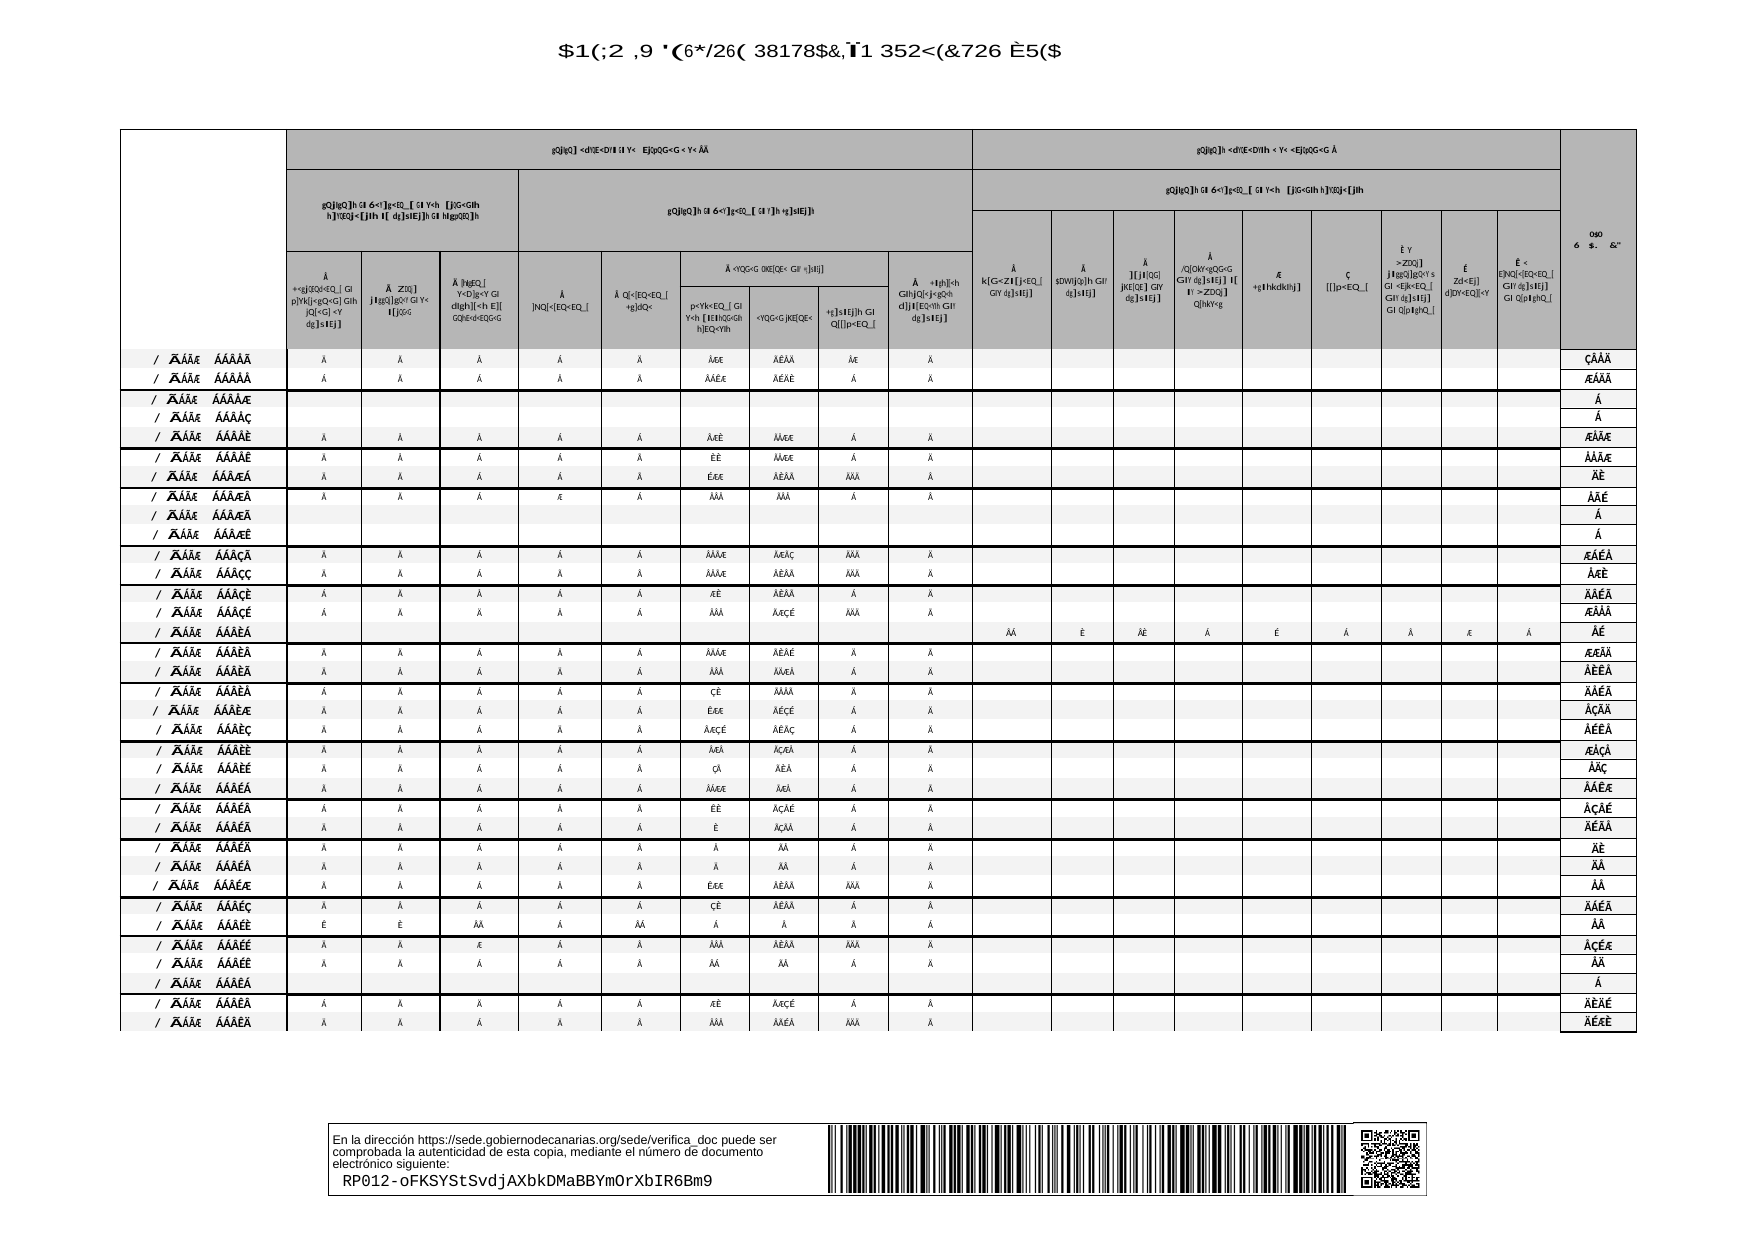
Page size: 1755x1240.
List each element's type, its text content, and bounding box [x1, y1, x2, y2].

table_cell / ÃÁÃÆ ÁÁÂÇÇ [121, 563, 286, 584]
table_cell / ÃÁÃÆ ÁÁÂÆÂ [121, 489, 286, 505]
table_cell Ã [602, 369, 680, 389]
table_cell Á [441, 841, 518, 856]
table_cell ÂÃÉÅ [750, 1012, 818, 1031]
table_cell Ä [288, 645, 361, 661]
table_cell ÃÂÅ [750, 490, 818, 505]
table_cell ÆÁÉÅ [1561, 546, 1636, 563]
table_cell  [1382, 685, 1441, 700]
table_cell  [973, 875, 1051, 896]
table_cell É Zd<Ej] d]DY<EQ][<Y [1442, 211, 1497, 349]
table_cell / ÃÁÃÆ ÁÁÂÉÃ [121, 817, 286, 838]
table_cell ÇÈ [681, 899, 749, 914]
table_cell Ã ZDQj] jIggQj]gQ<Y GI Y< I[jQG<G [362, 252, 439, 349]
table_cell  [1382, 801, 1441, 817]
table_cell  [1175, 466, 1242, 487]
table_cell  [1312, 369, 1381, 389]
table_cell  [973, 719, 1051, 740]
table_cell Á [519, 817, 601, 838]
table_cell  [1114, 954, 1174, 973]
table_cell  [1382, 938, 1441, 953]
table_cell p<Yk<EQ_[ GI Y<h [IEIhQG<GIh h]EQ<YIh [681, 287, 749, 349]
table_cell  [1052, 645, 1113, 661]
table_cell Á [602, 700, 680, 719]
table_cell / ÃÁÃÆ ÁÁÂÅÃ [121, 349, 286, 368]
table_cell Ä [889, 427, 972, 447]
table_cell Ä [288, 954, 361, 973]
table_cell  [362, 622, 439, 642]
table_cell  [1243, 369, 1311, 389]
table_cell ÄÄÄ [819, 875, 888, 896]
table_cell  [1052, 661, 1113, 682]
table_cell Â [889, 817, 972, 838]
table_cell Ã [602, 450, 680, 466]
table_cell Å [519, 875, 601, 896]
table_cell ÄÅ [1561, 857, 1636, 875]
table_cell  [1498, 645, 1560, 661]
table_cell ÃÅ [750, 954, 818, 973]
table_cell  [1114, 548, 1174, 563]
table_cell ÃÇÅÉ [750, 801, 818, 817]
table_cell È [681, 817, 749, 838]
table_cell  [973, 899, 1051, 914]
table_cell Ã [362, 603, 439, 622]
table_cell Á [681, 914, 749, 935]
table_cell  [1498, 369, 1560, 389]
table_cell  [1175, 817, 1242, 838]
table_cell  [1442, 743, 1497, 758]
table_cell  [1243, 914, 1311, 935]
table_cell Ã [362, 700, 439, 719]
table_cell  [1243, 875, 1311, 896]
table_cell Å [519, 603, 601, 622]
table_cell  [1175, 587, 1242, 602]
table_cell Ä [889, 875, 972, 896]
table_cell ÉÆÆ [681, 466, 749, 487]
table_cell  [1498, 856, 1560, 875]
table_cell Á [819, 899, 888, 914]
table_cell Å [441, 743, 518, 758]
table_cell Á [519, 759, 601, 778]
table_cell Æ [441, 938, 518, 953]
table_cell Á [288, 603, 361, 622]
table_cell È [362, 914, 439, 935]
table_cell  [519, 392, 601, 407]
table_cell ÃÅ [750, 841, 818, 856]
table_cell  [1498, 603, 1560, 622]
table_cell ÃÄÆÅ [750, 661, 818, 682]
table_cell  [1243, 349, 1311, 368]
table_cell  [1312, 548, 1381, 563]
table_cell  [602, 524, 680, 545]
table_cell Á [819, 743, 888, 758]
table_cell ÇÂÅÄ [1561, 350, 1636, 368]
table_cell Å [362, 719, 439, 740]
table_cell Á [1498, 622, 1560, 642]
table_cell  [1442, 899, 1497, 914]
table_cell / ÃÁÃÆ ÁÁÂÈÇ [121, 719, 286, 740]
table_cell  [1175, 954, 1242, 973]
table_header [121, 130, 286, 349]
table_cell  [1382, 1012, 1441, 1031]
table_cell  [1382, 661, 1441, 682]
table_cell ÆÂÅÂ [1561, 604, 1636, 622]
table_cell Ä ][jI[QG] jKE[QE] GIY dg]sIEj] [1114, 211, 1174, 349]
table_cell  [1175, 759, 1242, 778]
table_cell Ã [889, 645, 972, 661]
table_cell ÄÂÉÃ [1561, 585, 1636, 602]
table_cell  [973, 505, 1051, 524]
table_cell Ä [441, 996, 518, 1012]
table_cell Ä [519, 1012, 601, 1031]
table_cell Á [602, 548, 680, 563]
table_cell Á [819, 759, 888, 778]
table_cell  [1114, 450, 1174, 466]
table_cell  [602, 408, 680, 427]
table_cell  [1052, 685, 1113, 700]
table_cell Á [602, 490, 680, 505]
table_cell Ä [288, 700, 361, 719]
table_cell Á [519, 938, 601, 953]
table_header gQjIgQ]h <dYQE<DYIh < Y< <EjQpQG<G Å [973, 130, 1560, 169]
table_cell ÄÁÉÃ [1561, 897, 1636, 914]
table_cell  [1312, 603, 1381, 622]
table_cell  [973, 524, 1051, 545]
table_cell Á [889, 914, 972, 935]
table_cell  [681, 524, 749, 545]
table_cell  [1382, 743, 1441, 758]
table_cell Ä [288, 841, 361, 856]
table_cell  [1442, 856, 1497, 875]
table_cell Á [602, 685, 680, 700]
table_cell  [1052, 369, 1113, 389]
table_cell  [1442, 778, 1497, 798]
table_cell  [1114, 841, 1174, 856]
table_cell  [1312, 743, 1381, 758]
table_cell Á [441, 369, 518, 389]
table_cell Ä [hIgEQ_[ Y<D]g<Y GI dIgh][<h E][ GQhE<d<EQG<G [441, 252, 518, 349]
table_cell Å [441, 349, 518, 368]
table_cell  [1243, 685, 1311, 700]
table_cell / ÃÁÃÆ ÁÁÂÇÉ [121, 603, 286, 622]
table_cell  [1243, 466, 1311, 487]
table_cell Á [819, 801, 888, 817]
table_cell Å [681, 841, 749, 856]
table_cell  [1243, 700, 1311, 719]
table_cell  [1175, 996, 1242, 1012]
table_cell Ä [889, 661, 972, 682]
table_cell Ã [362, 466, 439, 487]
table_cell ÂÈÂÃ [750, 875, 818, 896]
table_cell  [1382, 954, 1441, 973]
table_cell  [973, 954, 1051, 973]
table_cell  [973, 973, 1051, 993]
table_cell  [1052, 466, 1113, 487]
table_cell  [288, 505, 361, 524]
table_cell  [1243, 938, 1311, 953]
table_cell Ã [362, 349, 439, 368]
table_cell / ÃÁÃÆ ÁÁÂÅÈ [121, 427, 286, 447]
table_cell Á [1561, 974, 1636, 993]
table_cell  [1312, 841, 1381, 856]
table_cell / ÃÁÃÆ ÁÁÂÈÈ [121, 743, 286, 758]
table_header gQjIgQ] <dYQE<DYI GI Y< EjQpQG<G < Y< ÂÄ [287, 130, 972, 169]
table_cell ÃÅÆÆ [750, 450, 818, 466]
table_cell Ã [288, 490, 361, 505]
table_cell  [750, 505, 818, 524]
table_cell  [1442, 875, 1497, 896]
table_cell / ÃÁÃÆ ÁÁÂÉÂ [121, 800, 286, 817]
table_cell Ä [362, 645, 439, 661]
table_cell  [288, 622, 361, 642]
table_cell  [1175, 408, 1242, 427]
table_cell  [1175, 505, 1242, 524]
table_cell  [889, 524, 972, 545]
table_cell  [973, 466, 1051, 487]
table_cell Ê [288, 914, 361, 935]
table_cell  [1382, 505, 1441, 524]
table_cell  [1312, 996, 1381, 1012]
table_cell  [1312, 817, 1381, 838]
table_cell  [1114, 759, 1174, 778]
table_cell  [441, 973, 518, 993]
table_cell  [1312, 914, 1381, 935]
table_cell ÅÁÊÆ [1561, 779, 1636, 798]
table_cell  [1442, 427, 1497, 447]
table_cell  [1382, 490, 1441, 505]
table_cell Á [519, 466, 601, 487]
table_cell Å [362, 743, 439, 758]
table_cell  [1052, 1012, 1113, 1031]
table_cell Á [819, 490, 888, 505]
table_cell Á [819, 450, 888, 466]
table_cell  [1382, 392, 1441, 407]
table_cell  [1175, 661, 1242, 682]
table_cell / ÃÁÃÆ ÁÁÂÉÄ [121, 841, 286, 856]
table_cell Á [819, 954, 888, 973]
table_cell  [1052, 899, 1113, 914]
table_cell / ÃÁÃÆ ÁÁÂÊÄ [121, 1012, 286, 1031]
table_cell  [973, 408, 1051, 427]
table_cell ÃÇÆÅ [750, 743, 818, 758]
table_cell  [1442, 685, 1497, 700]
table_cell  [1243, 1012, 1311, 1031]
table_cell  [1382, 466, 1441, 487]
table_cell  [1052, 841, 1113, 856]
table_cell  [1114, 685, 1174, 700]
table_cell / ÃÁÃÆ ÁÁÂÅÅ [121, 369, 286, 389]
table_cell ÃÉÇÉ [750, 700, 818, 719]
table_cell  [1498, 505, 1560, 524]
table_cell  [889, 392, 972, 407]
table_cell Ä [889, 938, 972, 953]
table_cell  [819, 622, 888, 642]
table_cell Á [602, 427, 680, 447]
table_cell Á [288, 369, 361, 389]
table_cell Ã [889, 603, 972, 622]
table_cell ÃÆÃÇ [750, 548, 818, 563]
table_cell Â [602, 759, 680, 778]
table_cell  [1498, 524, 1560, 545]
table_cell  [1243, 645, 1311, 661]
table_cell Ã [602, 801, 680, 817]
table_cell  [1114, 743, 1174, 758]
table_cell Ä [889, 563, 972, 584]
table_cell  [1382, 899, 1441, 914]
table_cell  [1114, 645, 1174, 661]
table_cell Á [819, 661, 888, 682]
table_cell / ÃÁÃÆ ÁÁÂÈÃ [121, 661, 286, 682]
table_cell Ä [288, 466, 361, 487]
table_cell  [1243, 661, 1311, 682]
table_cell Á [519, 743, 601, 758]
table_cell  [1243, 817, 1311, 838]
table_cell  [1175, 899, 1242, 914]
table_cell  [1052, 505, 1113, 524]
table_cell Ã [819, 914, 888, 935]
table_cell  [1382, 700, 1441, 719]
table_cell  [1114, 524, 1174, 545]
table_cell  [1382, 996, 1441, 1012]
table_cell  [441, 408, 518, 427]
table_cell Ä [288, 899, 361, 914]
table_cell Ä [362, 938, 439, 953]
table_cell Ã [362, 1012, 439, 1031]
table_cell  [973, 392, 1051, 407]
table_cell Á [819, 856, 888, 875]
table_cell Á [441, 490, 518, 505]
table_cell Á [602, 645, 680, 661]
table_cell Á [602, 743, 680, 758]
table_cell  [1382, 369, 1441, 389]
table_cell ÂÈÂÃ [750, 587, 818, 602]
table_cell  [1243, 841, 1311, 856]
table_cell Å [362, 450, 439, 466]
table_cell  [1442, 700, 1497, 719]
table_cell  [1312, 505, 1381, 524]
table_cell  [1052, 954, 1113, 973]
table_cell Ã [362, 996, 439, 1012]
table_cell  [973, 427, 1051, 447]
table_cell  [288, 524, 361, 545]
table_cell  [1312, 759, 1381, 778]
table_cell / ÃÁÃÆ ÁÁÂÉÈ [121, 914, 286, 935]
table_cell ÂÆÂ [681, 743, 749, 758]
table_cell  [1052, 938, 1113, 953]
table_cell ÅÅ [1561, 876, 1636, 896]
table_cell ÂÊÃÇ [750, 719, 818, 740]
table_cell ÈÈ [681, 450, 749, 466]
table_cell  [973, 1012, 1051, 1031]
table_cell Á [441, 548, 518, 563]
table_cell  [1243, 856, 1311, 875]
table_cell / ÃÁÃÆ ÁÁÂÉÁ [121, 778, 286, 798]
table_cell  [1052, 450, 1113, 466]
table_cell ÂÁ [681, 954, 749, 973]
table_cell ÅÇÂÉ [1561, 799, 1636, 817]
table_cell ÃÇÃÅ [750, 817, 818, 838]
table_cell Ä [288, 719, 361, 740]
table_cell Â [889, 856, 972, 875]
table_cell ÃÈÅ [750, 759, 818, 778]
table_cell Ä [819, 685, 888, 700]
table_cell  [1114, 427, 1174, 447]
table_cell Â [602, 954, 680, 973]
table_cell ÄÉÆÈ [1561, 1013, 1636, 1031]
table_cell  [973, 685, 1051, 700]
table_cell  [1052, 349, 1113, 368]
table_cell Á [819, 427, 888, 447]
table_cell  [1312, 645, 1381, 661]
table_cell  [1114, 563, 1174, 584]
table_cell / ÃÁÃÆ ÁÁÂÉÆ [121, 875, 286, 896]
table_cell / ÃÁÃÆ ÁÁÂÅÆ [121, 391, 286, 407]
table_cell  [519, 973, 601, 993]
table_cell  [1312, 700, 1381, 719]
table_cell Á [519, 450, 601, 466]
table_cell  [819, 408, 888, 427]
table_cell Ä [889, 841, 972, 856]
table_cell  [973, 450, 1051, 466]
table_cell Á [441, 759, 518, 778]
table_cell ÂÂÅ [681, 490, 749, 505]
table_cell  [1498, 450, 1560, 466]
table_cell Á [819, 817, 888, 838]
table_cell / ÃÁÃÆ ÁÁÂÅÇ [121, 408, 286, 427]
table_cell Ä [519, 719, 601, 740]
table_cell ÃÊÅÄ [750, 349, 818, 368]
table_cell  gQjIgQ]h GI 6<Y]g<EQ_[ GI Y<h [jQG<GIh h]YQEQj<[jIh I[ dg]sIEj]h GI hIgpQEQ]h [287, 170, 518, 251]
table_cell Ä [288, 427, 361, 447]
table_cell Ä [441, 603, 518, 622]
table_cell Á [288, 996, 361, 1012]
table_cell  [973, 801, 1051, 817]
table_cell Ä <YQG<G 0KE[QE< GIY +g]sIEj] [681, 252, 888, 286]
table_cell  [519, 622, 601, 642]
table_cell  [1175, 548, 1242, 563]
table_cell Ã [889, 801, 972, 817]
table_cell / ÃÁÃÆ ÁÁÂÊÁ [121, 973, 286, 993]
table_cell  [602, 505, 680, 524]
table_cell Á [602, 778, 680, 798]
table_cell Ä [288, 743, 361, 758]
table_cell Â [750, 914, 818, 935]
table_cell  [750, 524, 818, 545]
table_cell Á [441, 719, 518, 740]
table_cell  [973, 938, 1051, 953]
table_cell  [1312, 524, 1381, 545]
table_cell Ã [519, 563, 601, 584]
table_cell  [1442, 938, 1497, 953]
table_cell ÄÄÄ [819, 466, 888, 487]
table_cell +g]sIEj]h GI Q[[]p<EQ_[ [819, 287, 888, 349]
table_cell ÄÈÄÉ [1561, 994, 1636, 1012]
table_cell  [973, 856, 1051, 875]
table_cell  [1243, 759, 1311, 778]
table_cell ÅÅÃÆ [1561, 448, 1636, 466]
table_cell ÂÁÆÆ [681, 778, 749, 798]
table_cell  [1114, 778, 1174, 798]
table_cell Â [602, 875, 680, 896]
table_cell  [1442, 801, 1497, 817]
table_cell Á [441, 1012, 518, 1031]
table_cell  [1442, 1012, 1497, 1031]
table_cell  [1312, 349, 1381, 368]
table_cell  [1382, 875, 1441, 896]
table_cell ÂÅÃÆ [681, 548, 749, 563]
table_cell  [1243, 719, 1311, 740]
table_cell  [1312, 427, 1381, 447]
table_cell Á [1561, 390, 1636, 407]
table_cell  [1312, 954, 1381, 973]
table_cell ÃÂ [750, 856, 818, 875]
table_cell  [1175, 369, 1242, 389]
table_cell Ã [362, 490, 439, 505]
table_cell ÂÆ [819, 349, 888, 368]
table_cell Ã [362, 563, 439, 584]
table_cell  [1442, 548, 1497, 563]
table_cell Á [441, 801, 518, 817]
table_cell È Y >ZDQj] jIggQj]gQ<Y s GI <Ejk<EQ_[ GIY dg]sIEj] GI Q[pIghQ_[ [1382, 211, 1441, 349]
table_cell ÃÆÇÉ [750, 603, 818, 622]
table_cell Á [602, 661, 680, 682]
table_cell ÅÄÇ [1561, 760, 1636, 778]
table_cell  [1442, 645, 1497, 661]
table_cell  [1498, 996, 1560, 1012]
table_cell  gQjIgQ]h GI 6<Y]g<EQ_[ GI Y<h [jQG<GIh h]YQEQj<[jIh [973, 170, 1560, 210]
table_cell  [973, 996, 1051, 1012]
table_cell Á [441, 817, 518, 838]
table_cell ÃÅÆÆ [750, 427, 818, 447]
table_cell Æ +gIhkdkIhj] [1243, 211, 1311, 349]
table_cell ÂÊÂÃ [750, 899, 818, 914]
table_cell Ã [889, 743, 972, 758]
table_cell Â [889, 466, 972, 487]
table_cell ÂÈ [1114, 622, 1174, 642]
table_cell  [973, 661, 1051, 682]
table_cell ÆÈ [681, 996, 749, 1012]
table_cell Â [602, 841, 680, 856]
table_cell ÅÇÉÆ [1561, 936, 1636, 953]
table_cell Á [819, 369, 888, 389]
table_cell Ã Q[<[EQ<EQ_[ +g]dQ< [602, 252, 680, 349]
table_cell  [1052, 996, 1113, 1012]
table_cell / ÃÁÃÆ ÁÁÂÈÅ [121, 684, 286, 700]
table_cell  [1498, 349, 1560, 368]
table_cell  [1175, 563, 1242, 584]
table_cell  [1114, 938, 1174, 953]
table_cell ÂÁ [602, 914, 680, 935]
table_cell  [362, 524, 439, 545]
table_cell Â [362, 778, 439, 798]
table_cell Â [889, 899, 972, 914]
table_cell  [362, 392, 439, 407]
table_cell / ÃÁÃÆ ÁÁÂÅÊ [121, 450, 286, 466]
table_cell Á [441, 875, 518, 896]
table_cell Á [441, 685, 518, 700]
table_cell Ã [889, 685, 972, 700]
table_cell  [1052, 524, 1113, 545]
table_cell ÂÆÆ [681, 349, 749, 368]
table_cell  [1052, 743, 1113, 758]
table_cell Á [519, 587, 601, 602]
table_cell Á [602, 587, 680, 602]
table_cell  [681, 408, 749, 427]
table_cell  [1114, 817, 1174, 838]
table_cell  [973, 645, 1051, 661]
table_cell Â k[G<ZI[j<EQ_[ GIY dg]sIEj] [973, 211, 1051, 349]
table_cell  [1114, 587, 1174, 602]
table_cell  [1052, 778, 1113, 798]
table_cell Â [362, 899, 439, 914]
table_cell ÅÆÈ [1561, 564, 1636, 584]
table_cell  [519, 505, 601, 524]
table_cell Á [441, 645, 518, 661]
table_cell  [973, 369, 1051, 389]
table_cell  [1442, 524, 1497, 545]
table_cell ÅÇÃÄ [1561, 701, 1636, 719]
table_cell  [1312, 587, 1381, 602]
table_cell  [1175, 778, 1242, 798]
table_cell  [1052, 408, 1113, 427]
table_cell  [1382, 719, 1441, 740]
table_cell Å [362, 875, 439, 896]
table_cell  [1312, 450, 1381, 466]
table_cell  [1052, 875, 1113, 896]
table_cell  [1498, 875, 1560, 896]
table_cell  [973, 587, 1051, 602]
table_cell  [973, 817, 1051, 838]
table_cell / ÃÁÃÆ ÁÁÂÉÅ [121, 856, 286, 875]
table_cell  [1498, 408, 1560, 427]
table_cell  [1498, 801, 1560, 817]
table_cell  [973, 349, 1051, 368]
table_cell  [973, 778, 1051, 798]
table_cell  [1114, 490, 1174, 505]
table_cell Ä [602, 349, 680, 368]
table_cell Á [519, 427, 601, 447]
table_cell  [1442, 392, 1497, 407]
table_cell  [1114, 408, 1174, 427]
table_cell ÆÁÄÃ [1561, 370, 1636, 389]
table_cell  [288, 973, 361, 993]
table_cell  [602, 973, 680, 993]
table_cell  [362, 973, 439, 993]
table_cell Ä [288, 548, 361, 563]
table_cell  [1382, 587, 1441, 602]
table_cell  [1498, 914, 1560, 935]
table_cell Ä [288, 563, 361, 584]
table_cell  [519, 408, 601, 427]
table_cell  [1243, 548, 1311, 563]
table_cell  [1114, 505, 1174, 524]
table_cell  [1498, 759, 1560, 778]
table_cell Ä [889, 700, 972, 719]
table_cell Ã [362, 801, 439, 817]
table_cell Â [602, 856, 680, 875]
table_cell  [1175, 973, 1242, 993]
table_cell  [1114, 899, 1174, 914]
table_cell ÄÄÄ [819, 563, 888, 584]
table_cell  [889, 505, 972, 524]
table_cell ÅÃÉ [1561, 488, 1636, 505]
table_cell Á [441, 466, 518, 487]
table_cell  [1114, 349, 1174, 368]
table_cell  [819, 524, 888, 545]
table_cell  [1498, 700, 1560, 719]
table_cell Á [441, 450, 518, 466]
table_cell Å [441, 856, 518, 875]
table_cell  [681, 392, 749, 407]
table_cell  [1442, 490, 1497, 505]
table_cell  [1442, 466, 1497, 487]
table_cell  [819, 392, 888, 407]
table_cell  [1382, 973, 1441, 993]
table_cell ÆÅÃÆ [1561, 428, 1636, 447]
table_cell  [973, 841, 1051, 856]
table_cell  [1175, 801, 1242, 817]
table_cell È [1052, 622, 1113, 642]
table_cell Á [441, 899, 518, 914]
table_cell ÅÄ [1561, 955, 1636, 973]
table_cell  [1442, 603, 1497, 622]
table_cell ÃÆÅ [750, 778, 818, 798]
table_cell  [1175, 875, 1242, 896]
table_cell Á [819, 700, 888, 719]
table_cell ÃÈÂÉ [750, 645, 818, 661]
table_cell ÃÉÄÈ [750, 369, 818, 389]
table_cell Á [519, 856, 601, 875]
table_cell Ä [288, 661, 361, 682]
table_cell  [1498, 685, 1560, 700]
table_cell / ÃÁÃÆ ÁÁÂÉÉ [121, 937, 286, 953]
table_cell  [1114, 801, 1174, 817]
table_cell  [973, 700, 1051, 719]
table_cell / ÃÁÃÆ ÁÁÂÈÆ [121, 700, 286, 719]
table_cell ÂÆÈ [681, 427, 749, 447]
table_cell  [1442, 408, 1497, 427]
table_cell  [1498, 427, 1560, 447]
table_cell Â [602, 938, 680, 953]
table_cell Å [519, 801, 601, 817]
table_cell  [1052, 427, 1113, 447]
table_cell Ã [362, 841, 439, 856]
table_cell Ä [288, 450, 361, 466]
table_cell Á [602, 603, 680, 622]
table_cell  [1382, 759, 1441, 778]
table_cell Ä [889, 548, 972, 563]
table_cell ÂÃ [441, 914, 518, 935]
table_cell ÆÆÃÄ [1561, 643, 1636, 661]
table_cell Á [441, 700, 518, 719]
table_cell  [1243, 505, 1311, 524]
table_cell  [288, 392, 361, 407]
table_cell  [1052, 856, 1113, 875]
table_cell Æ [519, 490, 601, 505]
table_cell ÅÉÊÅ [1561, 720, 1636, 740]
table_cell Á [602, 817, 680, 838]
table_cell  [1382, 645, 1441, 661]
table_cell Ã [362, 587, 439, 602]
table_cell ÄÈ [1561, 467, 1636, 487]
table_cell  [1382, 349, 1441, 368]
table_cell  [1175, 914, 1242, 935]
table_cell  [1114, 369, 1174, 389]
table_cell Ç [[]p<EQ_[ [1312, 211, 1381, 349]
table_cell Á [519, 899, 601, 914]
table_cell Á [519, 548, 601, 563]
table_cell  [1175, 743, 1242, 758]
table_cell Ã [362, 369, 439, 389]
table_cell  [1312, 899, 1381, 914]
table_cell ÄÅÉÃ [1561, 683, 1636, 700]
table_cell  [1312, 490, 1381, 505]
table_cell  [1114, 700, 1174, 719]
table_cell ÄÉÃÅ [1561, 818, 1636, 838]
table_cell  [1382, 603, 1441, 622]
table_cell Ä [889, 719, 972, 740]
table_cell  [1175, 685, 1242, 700]
table_cell  [1498, 548, 1560, 563]
table_cell Ä [819, 645, 888, 661]
table_cell  [1114, 392, 1174, 407]
table_cell Á [1561, 506, 1636, 524]
table_cell Ä [288, 938, 361, 953]
table_cell Á [1175, 622, 1242, 642]
table_cell Â +<gjQEQd<EQ_[ GI p]Yk[j<gQ<G] GIh jQ[<G] <Y dg]sIEj] [287, 252, 361, 349]
table_cell Æ [1442, 622, 1497, 642]
table_cell  [1312, 408, 1381, 427]
table_cell  [1114, 973, 1174, 993]
table_cell ÂÁÊÆ [681, 369, 749, 389]
table_cell  [1114, 603, 1174, 622]
table_cell Á [819, 841, 888, 856]
table_cell  [1382, 450, 1441, 466]
table_cell Å [441, 427, 518, 447]
table_cell Ã [889, 778, 972, 798]
table_cell  [1312, 856, 1381, 875]
table_cell  [1312, 685, 1381, 700]
table_cell  [1498, 490, 1560, 505]
table_cell  [1498, 899, 1560, 914]
table_cell  [1498, 719, 1560, 740]
table_cell Å +Igh][<h GIhjQ[<j<gQ<h d]jI[EQ<YIh GIY dg]sIEj] [889, 252, 972, 349]
table_cell ÅÈÊÅ [1561, 662, 1636, 682]
table_cell Á [819, 587, 888, 602]
table_cell  [1175, 841, 1242, 856]
table_cell Á [1561, 525, 1636, 545]
table_cell ÂÂÅ [681, 661, 749, 682]
table_cell  [288, 408, 361, 427]
table_cell  [1175, 427, 1242, 447]
table_cell Å [519, 369, 601, 389]
table_cell  [1442, 369, 1497, 389]
table_cell  Â ]NQ[<[EQ<EQ_[ [519, 252, 601, 349]
table_cell  [1243, 899, 1311, 914]
table_cell  [441, 622, 518, 642]
table_cell <YQG<G jKE[QE< [750, 287, 818, 349]
table_cell Å [362, 427, 439, 447]
table_cell Á [288, 587, 361, 602]
table_cell Ä [889, 450, 972, 466]
table_cell  [1052, 563, 1113, 584]
table_cell  [1312, 938, 1381, 953]
table_cell  [1243, 743, 1311, 758]
table_cell  [973, 914, 1051, 935]
table_cell  [750, 408, 818, 427]
table_cell  [1175, 700, 1242, 719]
table_cell  [1243, 427, 1311, 447]
table_cell ÄÄÄ [819, 938, 888, 953]
table_cell  [1442, 505, 1497, 524]
table_cell  [1312, 466, 1381, 487]
table_cell  [1114, 996, 1174, 1012]
table_cell  [1498, 841, 1560, 856]
table_cell Ä [288, 1012, 361, 1031]
table_cell Ä [889, 759, 972, 778]
table_cell Á [288, 801, 361, 817]
table_cell  [441, 505, 518, 524]
table_cell Ã [362, 954, 439, 973]
table_cell  [1442, 587, 1497, 602]
table_cell  [1498, 392, 1560, 407]
table_cell / ÃÁÃÆ ÁÁÂÊÂ [121, 995, 286, 1012]
table_cell É [1243, 622, 1311, 642]
table_cell ÄÄÄ [819, 1012, 888, 1031]
table_cell / ÃÁÃÆ ÁÁÂÆÁ [121, 466, 286, 487]
table_cell  [1498, 466, 1560, 487]
table_cell  [519, 524, 601, 545]
table_cell  [1442, 914, 1497, 935]
table_cell Á [519, 841, 601, 856]
table_cell ÆÈ [681, 587, 749, 602]
table_cell  [889, 973, 972, 993]
table_cell Á [519, 996, 601, 1012]
table_cell  [1498, 954, 1560, 973]
table_cell  [1175, 392, 1242, 407]
table_cell  [1498, 778, 1560, 798]
table_cell ÂÈÂÃ [750, 466, 818, 487]
table_cell Á [441, 778, 518, 798]
table_cell  [819, 973, 888, 993]
table_cell  [1382, 841, 1441, 856]
table_cell Ä [288, 856, 361, 875]
table_cell  [1243, 450, 1311, 466]
table_cell / ÃÁÃÆ ÁÁÂÉÇ [121, 899, 286, 914]
table_cell  [681, 622, 749, 642]
table_cell  [1175, 349, 1242, 368]
table_cell  [1243, 996, 1311, 1012]
table_cell Ã [602, 466, 680, 487]
table_cell ÂÈÂÃ [750, 563, 818, 584]
table_cell  [1382, 427, 1441, 447]
table_cell  [1175, 524, 1242, 545]
table_cell  [1382, 817, 1441, 838]
table_cell Á [441, 563, 518, 584]
table_cell Á [441, 954, 518, 973]
table_cell Ã [288, 778, 361, 798]
table_cell Å [519, 645, 601, 661]
table_cell / ÃÁÃÆ ÁÁÂÆÊ [121, 524, 286, 545]
table_cell  [1498, 563, 1560, 584]
table_cell  [1243, 392, 1311, 407]
table_cell  [1312, 563, 1381, 584]
table_cell  [1442, 817, 1497, 838]
table_cell Á [519, 778, 601, 798]
table_cell  [1498, 587, 1560, 602]
table_cell  [1498, 938, 1560, 953]
table_cell  [1052, 603, 1113, 622]
table_cell  [1175, 603, 1242, 622]
table_cell Ä [889, 349, 972, 368]
table_cell  [750, 973, 818, 993]
table_cell Ê < E]NQ[<[EQ<EQ_[ GIY dg]sIEj] GI Q[pIghQ_[ [1498, 211, 1560, 349]
table_cell  [362, 408, 439, 427]
table_cell  [1243, 801, 1311, 817]
table_cell Â [362, 817, 439, 838]
table_cell  [1243, 563, 1311, 584]
table_cell  [1442, 563, 1497, 584]
table_cell  [1382, 914, 1441, 935]
table_cell Å /Q[OkY<gQG<G GIY dg]sIEj] I[ IY >ZDQj] Q[hkY<g [1175, 211, 1242, 349]
table_cell Á [602, 899, 680, 914]
table_cell  [1442, 996, 1497, 1012]
table_cell / ÃÁÃÆ ÁÁÂÉÊ [121, 954, 286, 973]
table_cell  [1382, 563, 1441, 584]
table_cell  [1052, 392, 1113, 407]
table_cell  [1312, 1012, 1381, 1031]
table_cell  [1382, 548, 1441, 563]
table_cell  [1052, 801, 1113, 817]
table_cell  [1243, 603, 1311, 622]
table_cell  [1052, 759, 1113, 778]
table_cell  [1243, 973, 1311, 993]
table_cell Á [519, 700, 601, 719]
table_cell Â [602, 563, 680, 584]
table_cell / ÃÁÃÆ ÁÁÂÆÃ [121, 505, 286, 524]
table_cell Á [519, 685, 601, 700]
table_cell  [1312, 973, 1381, 993]
table_cell  [1052, 719, 1113, 740]
table_cell  [1382, 778, 1441, 798]
table_cell  [889, 408, 972, 427]
table_cell  [362, 505, 439, 524]
table_cell  [1052, 817, 1113, 838]
table_cell  [441, 392, 518, 407]
table_cell  [1312, 719, 1381, 740]
table_cell ÂÅÃÆ [681, 563, 749, 584]
table_cell Ã [362, 548, 439, 563]
table_cell  [602, 622, 680, 642]
table_cell / ÃÁÃÆ ÁÁÂÈÁ [121, 622, 286, 642]
table_cell Ä [889, 369, 972, 389]
table_cell ÇÃ [681, 759, 749, 778]
table_cell  [973, 563, 1051, 584]
table_cell  [1175, 450, 1242, 466]
table_cell  [1498, 743, 1560, 758]
table_cell ÊÆÆ [681, 700, 749, 719]
table_cell  [973, 548, 1051, 563]
table_cell Á [819, 719, 888, 740]
table_cell  [1442, 954, 1497, 973]
table_cell  [1114, 875, 1174, 896]
table_cell Â [889, 996, 972, 1012]
table_cell Ä [519, 661, 601, 682]
table_cell  [1442, 450, 1497, 466]
table_cell  [1052, 914, 1113, 935]
table_cell ÄÄÄ [819, 548, 888, 563]
table_cell Ä [288, 817, 361, 838]
table_cell ÂÂÅ [681, 1012, 749, 1031]
table_cell  [1052, 700, 1113, 719]
table_cell  [1175, 490, 1242, 505]
table_cell  [1052, 587, 1113, 602]
table_cell Á [602, 996, 680, 1012]
table_cell  [602, 392, 680, 407]
table_cell / ÃÁÃÆ ÁÁÂÈÉ [121, 759, 286, 778]
table_cell  [889, 622, 972, 642]
table_cell  [1243, 778, 1311, 798]
table_header 0$0 6 $. &" [1561, 130, 1636, 349]
table_cell  [1312, 661, 1381, 682]
table_cell Á [819, 996, 888, 1012]
table_cell Ä [288, 349, 361, 368]
table_cell ÊÈ [681, 801, 749, 817]
table_cell  [1052, 548, 1113, 563]
table_cell ÃÆÇÉ [750, 996, 818, 1012]
table_cell  [1175, 719, 1242, 740]
table_cell Ã $DWIjQp]h GIY dg]sIEj] [1052, 211, 1113, 349]
table_cell Â [602, 1012, 680, 1031]
table_cell  [1312, 392, 1381, 407]
table_cell  [1442, 973, 1497, 993]
table_cell Â [362, 856, 439, 875]
table_cell  [1114, 1012, 1174, 1031]
table_cell  [1052, 490, 1113, 505]
table_cell Ä [362, 759, 439, 778]
table_cell  [973, 759, 1051, 778]
table_cell ÂÂÅ [681, 603, 749, 622]
table_cell  [1243, 408, 1311, 427]
table_cell ÅÂ [1561, 915, 1636, 935]
table_cell  [1243, 954, 1311, 973]
table_cell / ÃÁÃÆ ÁÁÂÇÃ [121, 547, 286, 563]
table_cell Ä [288, 759, 361, 778]
table_cell  [1498, 817, 1560, 838]
table_cell  [1442, 759, 1497, 778]
table_cell  gQjIgQ]h GI 6<Y]g<EQ_[ GI Y]h +g]sIEj]h [519, 170, 972, 251]
table_cell Á [519, 914, 601, 935]
table_cell Ä [889, 587, 972, 602]
table_cell  [1243, 587, 1311, 602]
table_cell Â [602, 719, 680, 740]
table_cell ÊÆÆ [681, 875, 749, 896]
table_cell  [1175, 1012, 1242, 1031]
table_cell  [1175, 938, 1242, 953]
table_cell  [1114, 719, 1174, 740]
table_cell  [1498, 661, 1560, 682]
table_cell Ä [681, 856, 749, 875]
table_cell  [1114, 914, 1174, 935]
table_cell  [1243, 490, 1311, 505]
table_cell  [1442, 661, 1497, 682]
table_cell  [973, 603, 1051, 622]
table_cell  [1175, 856, 1242, 875]
table_cell Á [519, 349, 601, 368]
table_cell  [1114, 856, 1174, 875]
table_cell ÂÆÇÉ [681, 719, 749, 740]
table_cell  [1442, 349, 1497, 368]
table_cell  [1114, 661, 1174, 682]
table_cell Â [889, 490, 972, 505]
table_cell Å [362, 661, 439, 682]
table_cell Ã [362, 685, 439, 700]
table_cell ÅÉ [1561, 623, 1636, 642]
table_cell ÂÈÂÃ [750, 938, 818, 953]
table_cell  [681, 505, 749, 524]
table_cell  [1442, 719, 1497, 740]
table_cell Â [1382, 622, 1441, 642]
table_cell Ä [889, 954, 972, 973]
table_cell Å [441, 587, 518, 602]
table_cell Á [1561, 409, 1636, 427]
table_cell  [1498, 973, 1560, 993]
table_cell ÄÈ [1561, 839, 1636, 856]
table_cell ÆÅÇÅ [1561, 741, 1636, 758]
table_cell  [1312, 875, 1381, 896]
table_cell  [1312, 801, 1381, 817]
table_cell  [1442, 841, 1497, 856]
table_cell  [1382, 524, 1441, 545]
table_cell  [1382, 856, 1441, 875]
table_cell ÂÄÁÆ [681, 645, 749, 661]
table_cell ÄÄÄ [819, 603, 888, 622]
table_cell  [1175, 645, 1242, 661]
table_cell  [1114, 466, 1174, 487]
table_cell Ã [889, 1012, 972, 1031]
table_cell Ã [288, 875, 361, 896]
table_cell  [750, 392, 818, 407]
table_cell  [441, 524, 518, 545]
table_cell / ÃÁÃÆ ÁÁÂÇÈ [121, 586, 286, 602]
table_cell  [1312, 778, 1381, 798]
table_cell Á [1312, 622, 1381, 642]
table_cell  [1243, 524, 1311, 545]
table_cell Á [819, 778, 888, 798]
table_cell  [819, 505, 888, 524]
table_cell  [1382, 408, 1441, 427]
table_cell  [1498, 1012, 1560, 1031]
table_cell Á [519, 954, 601, 973]
table_cell  [750, 622, 818, 642]
table_cell ÂÁ [973, 622, 1051, 642]
table_cell  [1052, 973, 1113, 993]
table_cell  [681, 973, 749, 993]
table_cell ÃÂÂÃ [750, 685, 818, 700]
table_cell  [973, 490, 1051, 505]
table_cell ÂÂÅ [681, 938, 749, 953]
table_cell Á [288, 685, 361, 700]
table_cell / ÃÁÃÆ ÁÁÂÈÂ [121, 644, 286, 661]
table_cell  [973, 743, 1051, 758]
table_cell Á [441, 661, 518, 682]
table_cell ÇÈ [681, 685, 749, 700]
